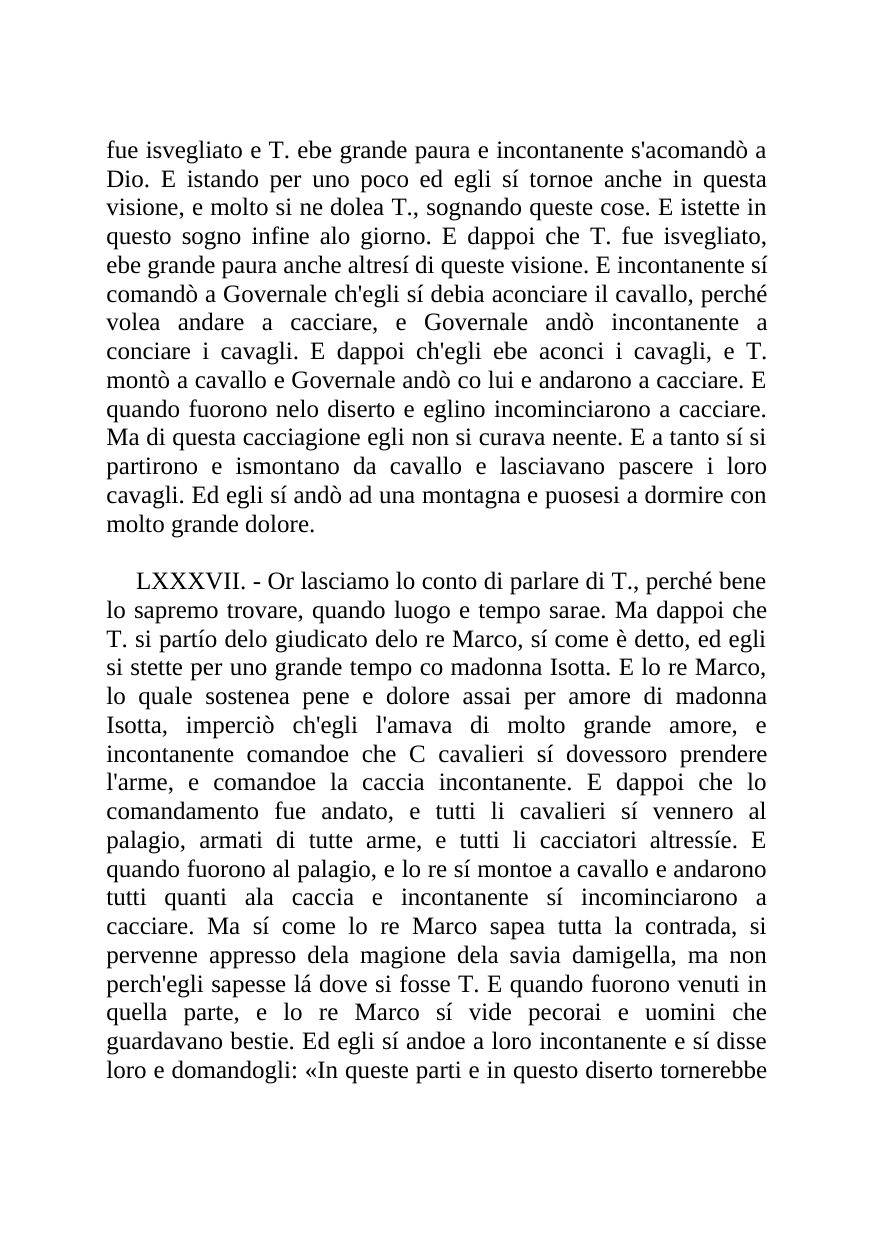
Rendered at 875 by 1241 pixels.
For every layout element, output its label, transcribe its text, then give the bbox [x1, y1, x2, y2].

text LXXXVII. - Or lasciamo lo conto di parlare di T., perché bene lo sapremo trovare, quando luogo e tempo sarae. Ma dappoi che T. si partío delo giudicato delo re Marco, sí come è detto, ed egli si stette per uno grande tempo co madonna Isotta. E lo re Marco, lo quale sostenea pene e dolore assai per amore di madonna Isotta, imperciò ch'egli l'amava di molto grande amore, e incontanente comandoe che C cavalieri sí dovessoro prendere l'arme, e comandoe la caccia incontanente. E dappoi che lo comandamento fue andato, e tutti li cavalieri sí vennero al palagio, armati di tutte arme, e tutti li cacciatori altressíe. E quando fuorono al palagio, e lo re sí montoe a cavallo e andarono tutti quanti ala caccia e incontanente sí incominciarono a cacciare. Ma sí come lo re Marco sapea tutta la contrada, si pervenne appresso dela magione dela savia damigella, ma non perch'egli sapesse lá dove si fosse T. E quando fuorono venuti in quella parte, e lo re Marco sí vide pecorai e uomini che guardavano bestie. Ed egli sí andoe a loro incontanente e sí disse loro e domandogli: «In queste parti e in questo diserto tornerebbe [106, 566, 768, 1084]
text fue isvegliato e T. ebe grande paura e incontanente s'acomandò a Dio. E istando per uno poco ed egli sí tornoe anche in questa visione, e molto si ne dolea T., sognando queste cose. E istette in questo sogno infine alo giorno. E dappoi che T. fue isvegliato, ebe grande paura anche altresí di queste visione. E incontanente sí comandò a Governale ch'egli sí debia aconciare il cavallo, perché volea andare a cacciare, e Governale andò incontanente a conciare i cavagli. E dappoi ch'egli ebe aconci i cavagli, e T. montò a cavallo e Governale andò co lui e andarono a cacciare. E quando fuorono nelo diserto e eglino incominciarono a cacciare. Ma di questa cacciagione egli non si curava neente. E a tanto sí si partirono e ismontano da cavallo e lasciavano pascere i loro cavagli. Ed egli sí andò ad una montagna e puosesi a dormire con molto grande dolore. [106, 135, 768, 537]
